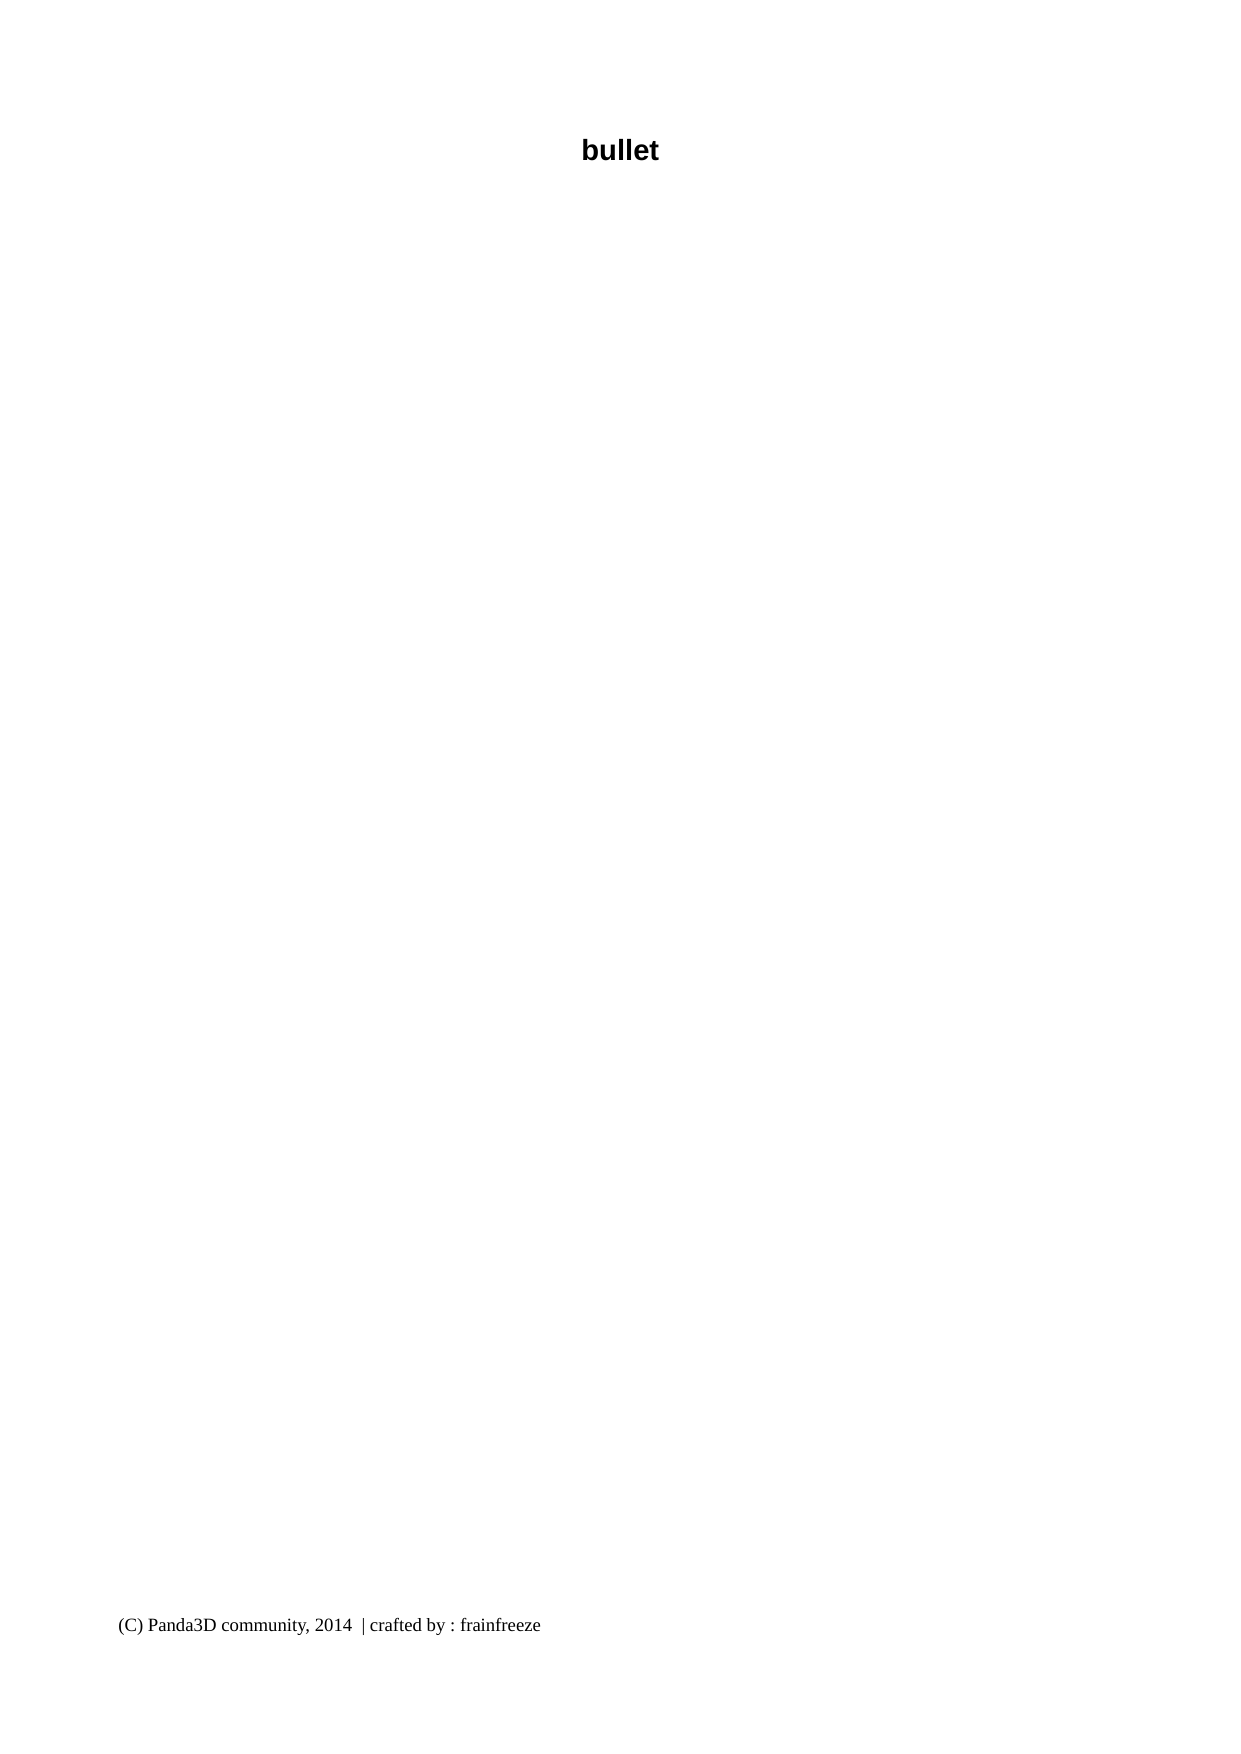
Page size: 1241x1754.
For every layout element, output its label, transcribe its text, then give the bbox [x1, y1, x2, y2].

subtitle bullet [118, 133, 1122, 166]
